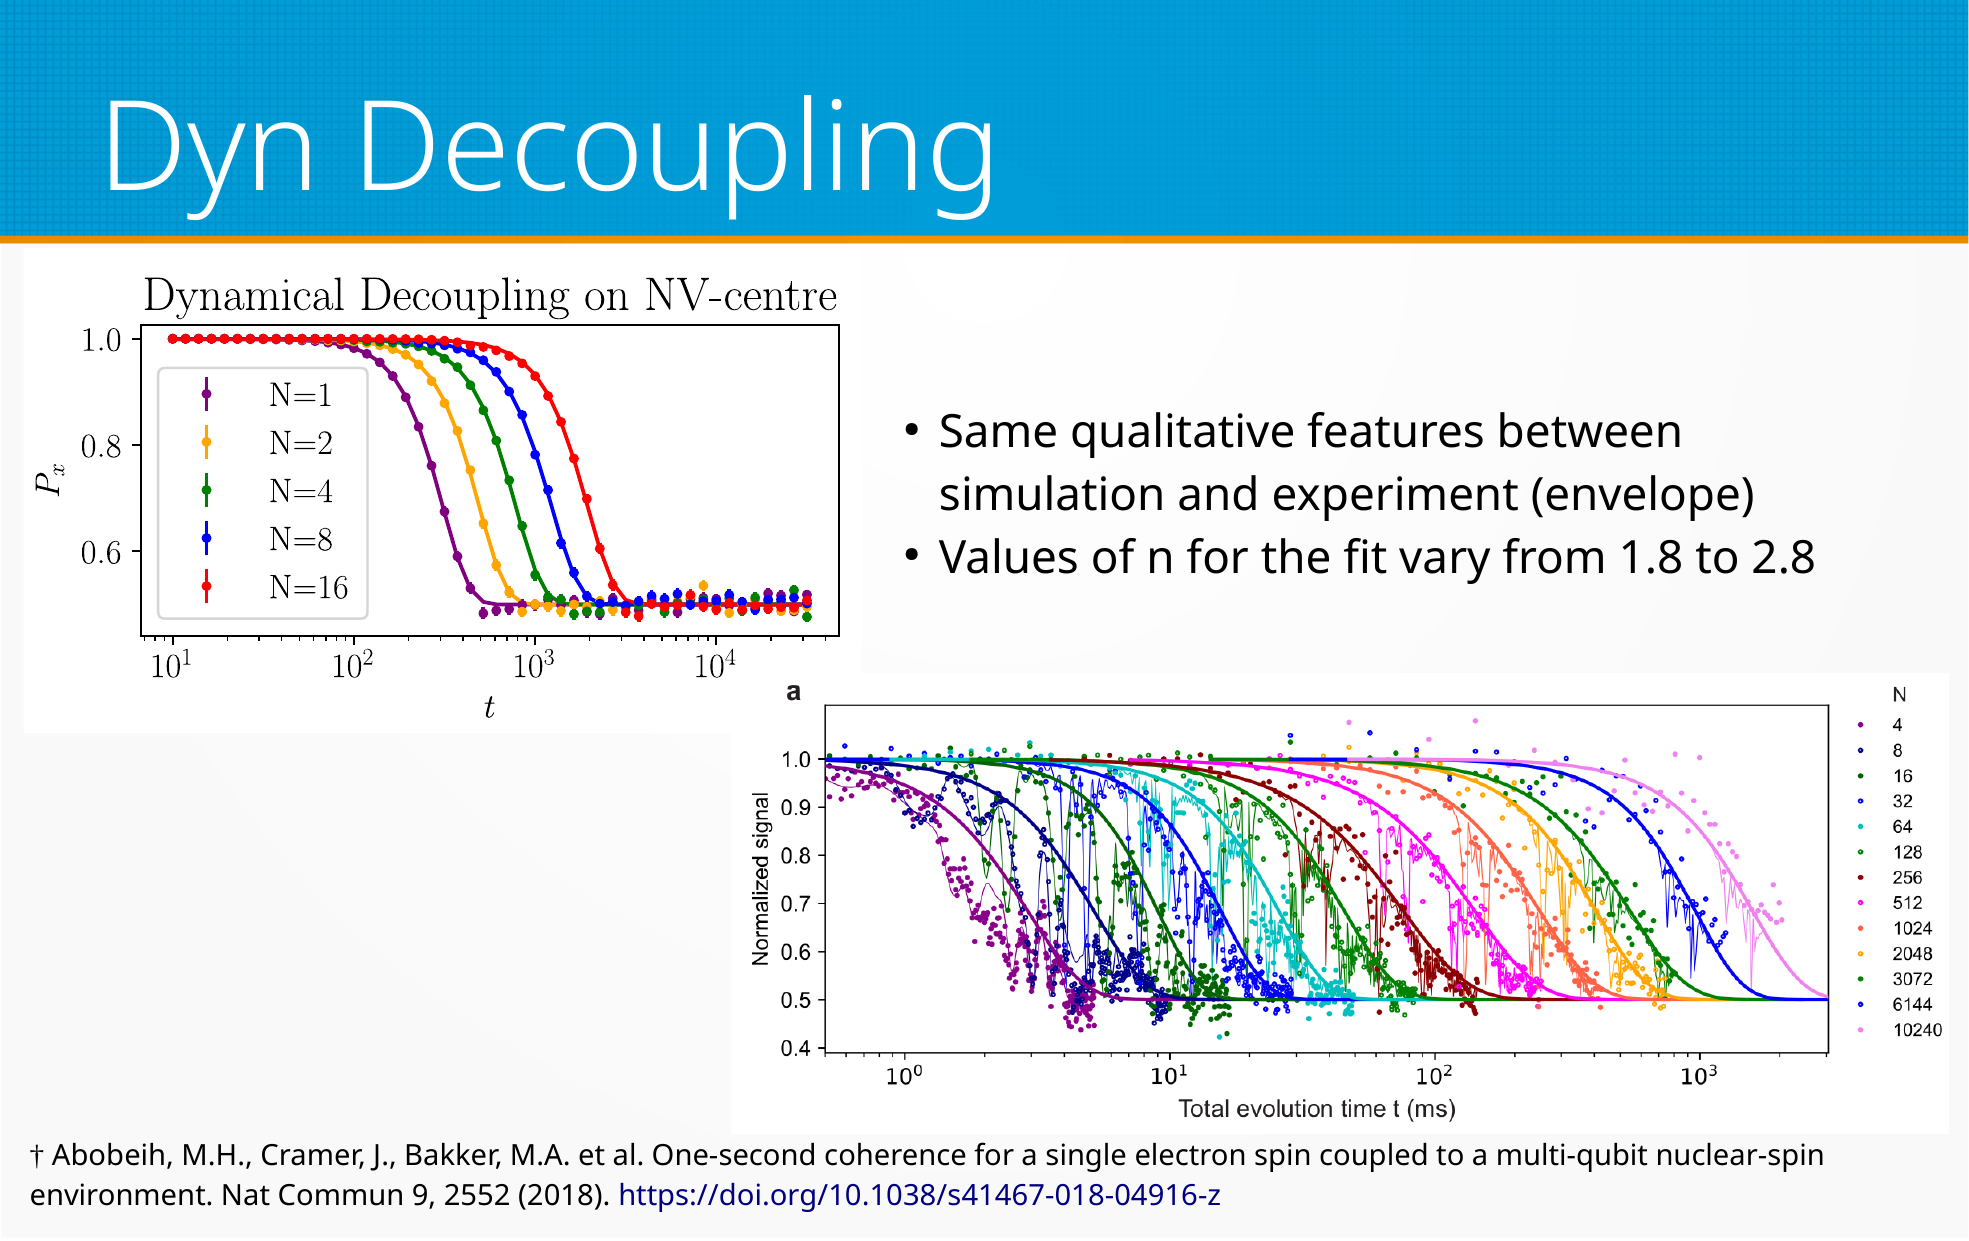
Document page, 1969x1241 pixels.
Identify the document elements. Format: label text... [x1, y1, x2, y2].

text_box † Abobeih, M.H., Cramer, J., Bakker, M.A. et al. One-second coherence for a single electron spin coupled to a multi-qubit nuclear-spin environment. Nat Commun 9, 2552 (2018). https://doi.org/10.1038/s41467-018-04916-z [23, 1133, 1954, 1215]
text_box Same qualitative features between simulation and experiment (envelope) Values of n for the fit vary from 1.8 to 2.8 [897, 389, 1903, 596]
title Dyn Decoupling [98, 19, 1870, 227]
picture [0, 236, 1969, 1241]
